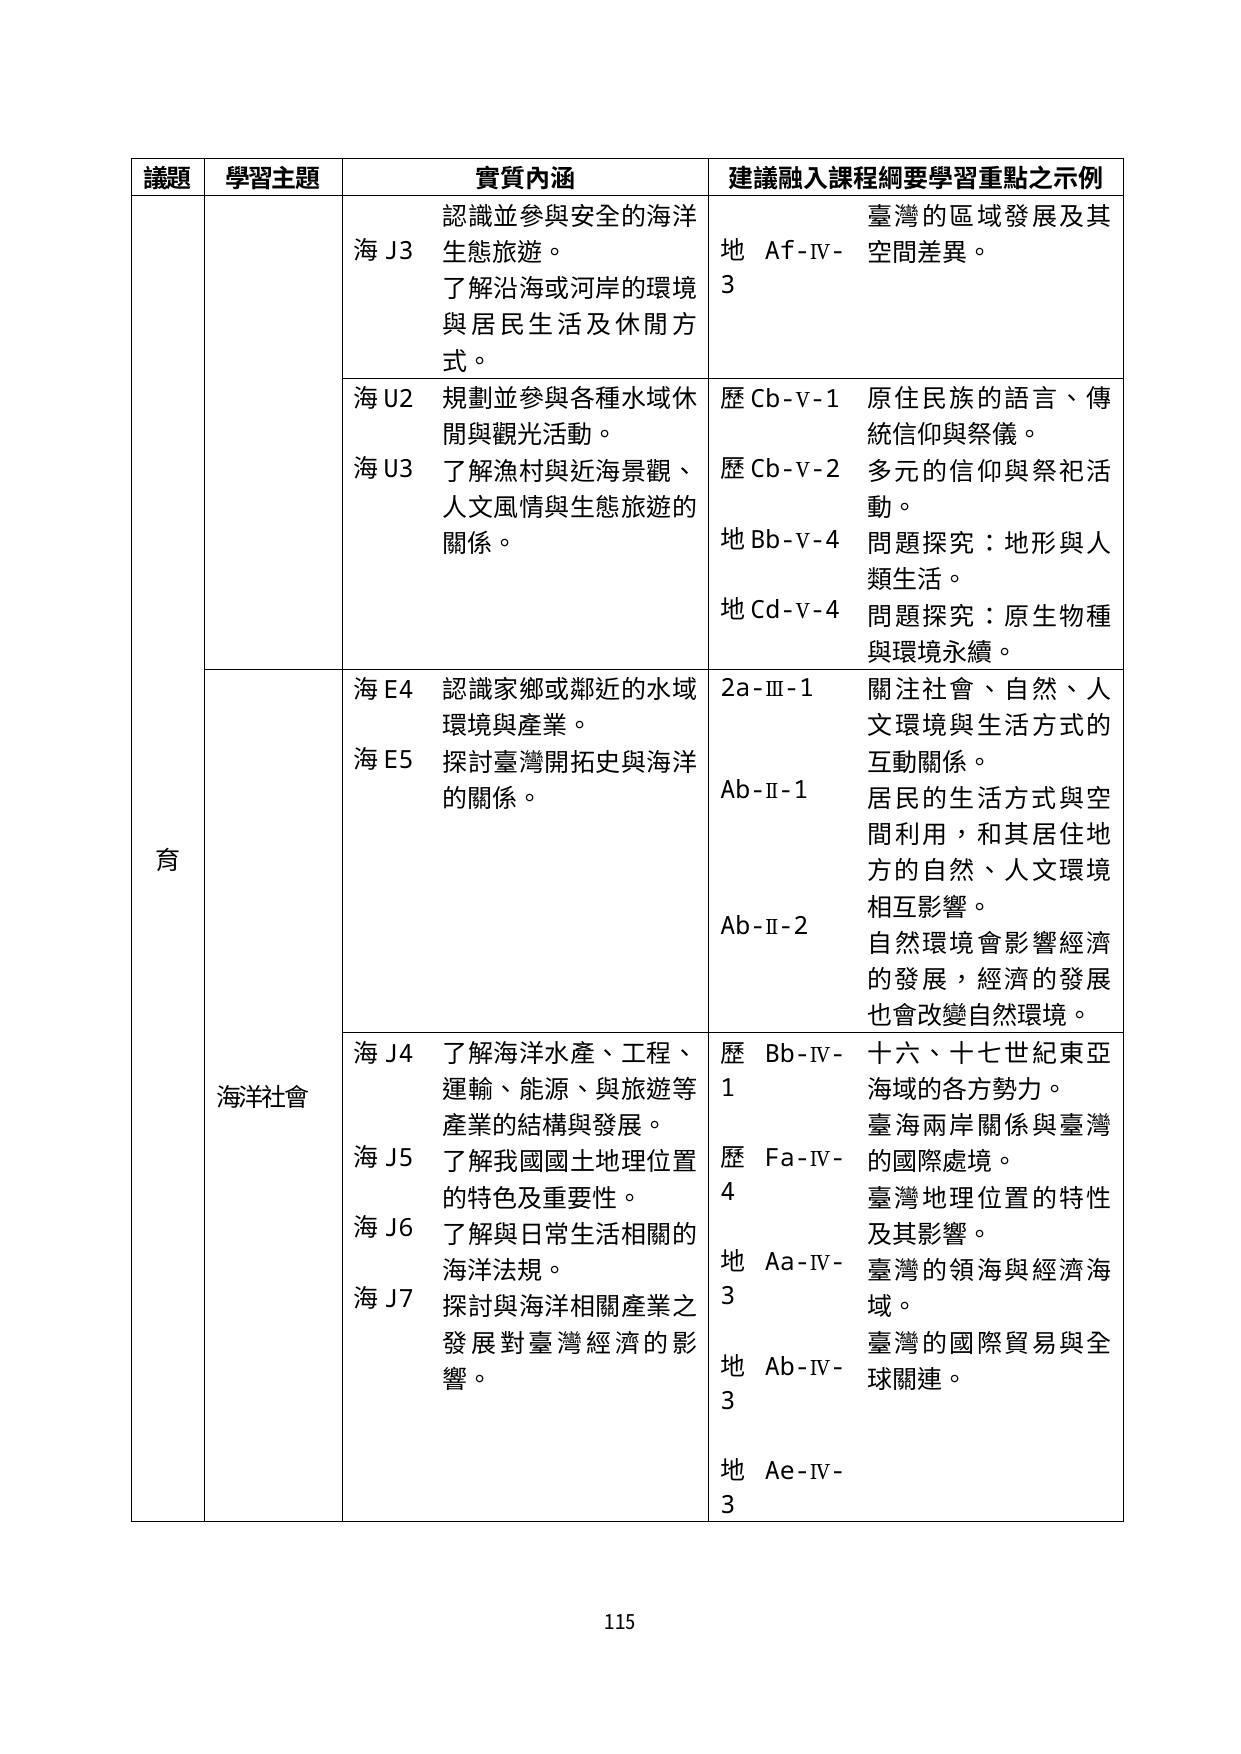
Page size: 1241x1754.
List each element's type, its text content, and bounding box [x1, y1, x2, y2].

table_cell 認識家鄉或鄰近的水域環境與產業。 探討臺灣開拓史與海洋的關係。 [431, 670, 708, 1032]
table_cell 海洋社會 [205, 670, 342, 1521]
table_cell 十六、十七世紀東亞海域的各方勢力。 臺海兩岸關係與臺灣的國際處境。 臺灣地理位置的特性及其影響。 臺灣的領海與經濟海域。 臺灣的國際貿易與全球關連。 [856, 1033, 1123, 1521]
table_cell 了解海洋水產、工程、運輸、能源、與旅遊等產業的結構與發展。 了解我國國土地理位置的特色及重要性。 了解與日常生活相關的海洋法規。 探討與海洋相關產業之發展對臺灣經濟的影響。 [431, 1033, 708, 1521]
table_header 學習主題 [205, 159, 342, 195]
table_cell 海U2 海U3 [343, 379, 431, 668]
table_cell 歷Cb-Ⅴ-1 歷Cb-Ⅴ-2 地Bb-Ⅴ-4 地Cd-Ⅴ-4 [709, 379, 856, 668]
table_cell 海J3 [343, 196, 431, 377]
table_cell 海E4 海E5 [343, 670, 431, 1032]
table_cell 原住民族的語言、傳統信仰與祭儀。 多元的信仰與祭祀活動。 問題探究：地形與人類生活。 問題探究：原生物種與環境永續。 [856, 379, 1123, 668]
table_cell 關注社會、自然、人文環境與生活方式的互動關係。 居民的生活方式與空間利用，和其居住地方的自然、人文環境相互影響。 自然環境會影響經濟的發展，經濟的發展也會改變自然環境。 [856, 670, 1123, 1032]
table_cell 海J4 海J5 海J6 海J7 [343, 1033, 431, 1521]
table_cell 2a-Ⅲ-1 Ab-Ⅱ-1 Ab-Ⅱ-2 [709, 670, 856, 1032]
table_cell 認識並參與安全的海洋生態旅遊。 了解沿海或河岸的環境與居民生活及休閒方式。 [431, 196, 708, 377]
table_cell 育 [132, 196, 204, 1521]
table_cell [205, 196, 342, 668]
table_header 實質內涵 [343, 159, 708, 195]
table_cell 歷Bb-Ⅳ-1 歷Fa-Ⅳ-4 地Aa-Ⅳ-3 地Ab-Ⅳ-3 地Ae-Ⅳ-3 [709, 1033, 856, 1521]
table_cell 地Af-Ⅳ-3 [709, 196, 856, 377]
table_header 議題 [132, 159, 204, 195]
table_cell 規劃並參與各種水域休閒與觀光活動。 了解漁村與近海景觀、人文風情與生態旅遊的關係。 [431, 379, 708, 668]
table_header 建議融入課程綱要學習重點之示例 [709, 159, 1123, 195]
table_cell 臺灣的區域發展及其空間差異。 [856, 196, 1123, 377]
